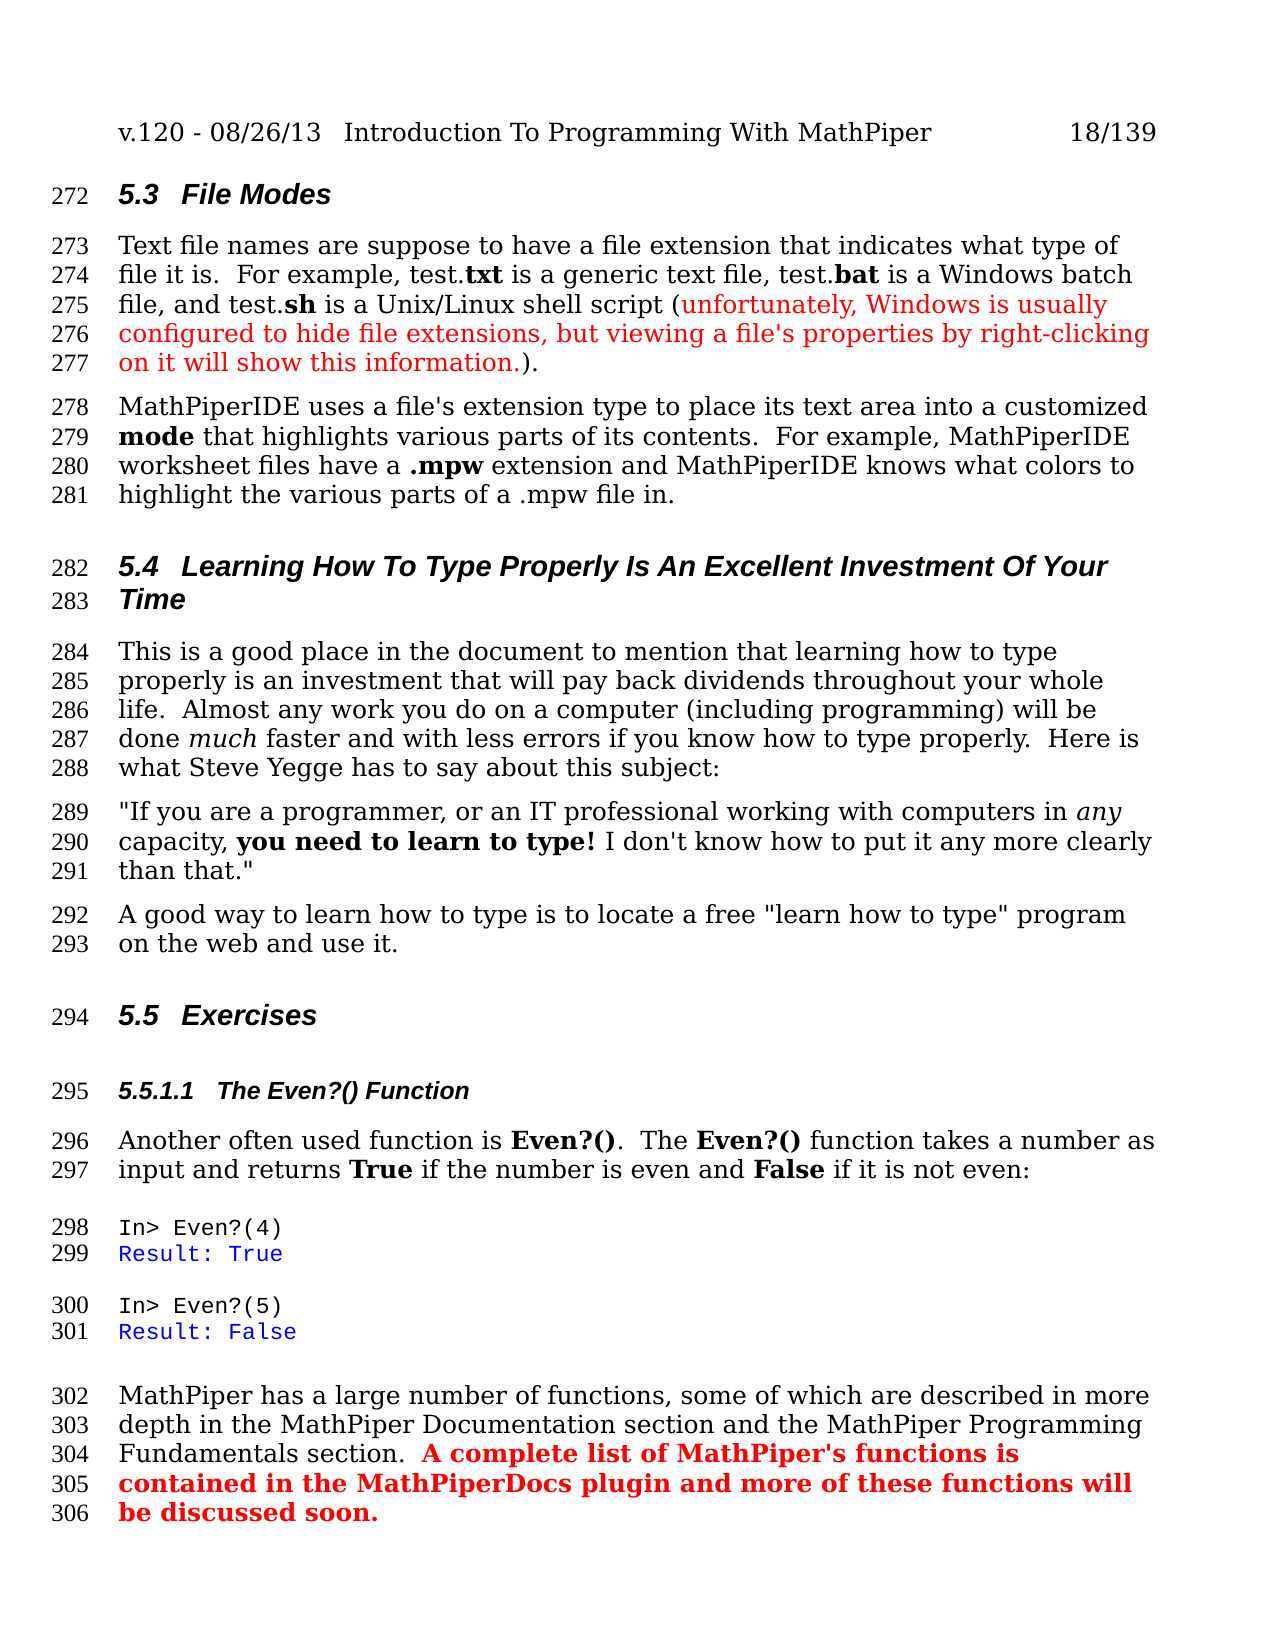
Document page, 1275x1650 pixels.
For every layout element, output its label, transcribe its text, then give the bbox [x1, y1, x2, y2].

subtitle The Even?() Function [118, 1076, 1157, 1105]
subtitle Learning How To Type Properly Is An Excellent Investment Of Your Time [118, 549, 1157, 616]
text Text file names are suppose to have a file extension that indicates what type of file it is. For example, test.txt is a generic text file, test.bat is a Windows batch file, and test.sh is a Unix/Linux shell script (unfortunately, Windows is usually configured to hide file extensions, but viewing a file's properties by right-clicking on it will show this information.). [118, 231, 1157, 377]
text MathPiper has a large number of functions, some of which are described in more depth in the MathPiper Documentation section and the MathPiper Programming Fundamentals section. A complete list of MathPiper's functions is contained in the MathPiperDocs plugin and more of these functions will be discussed soon. [118, 1381, 1157, 1527]
text In> Even?(5) [118, 1294, 1157, 1320]
text Result: True [118, 1242, 1157, 1268]
subtitle Exercises [118, 998, 1157, 1031]
text A good way to learn how to type is to locate a free "learn how to type" program on the web and use it. [118, 900, 1157, 958]
text This is a good place in the document to mention that learning how to type properly is an investment that will pay back dividends throughout your whole life. Almost any work you do on a computer (including programming) will be done much faster and with less errors if you know how to type properly. Here is what Steve Yegge has to say about this subject: [118, 637, 1157, 782]
text Another often used function is Even?(). The Even?() function takes a number as input and returns True if the number is even and False if it is not even: [118, 1126, 1157, 1184]
text MathPiperIDE uses a file's extension type to place its text area into a customized mode that highlights various parts of its contents. For example, MathPiperIDE worksheet files have a .mpw extension and MathPiperIDE knows what colors to highlight the various parts of a .mpw file in. [118, 392, 1157, 509]
text Result: False [118, 1320, 1157, 1346]
text In> Even?(4) [118, 1216, 1157, 1242]
subtitle File Modes [118, 177, 1157, 210]
text "If you are a programmer, or an IT professional working with computers in any capacity, you need to learn to type! I don't know how to put it any more clearly than that." [118, 797, 1157, 885]
